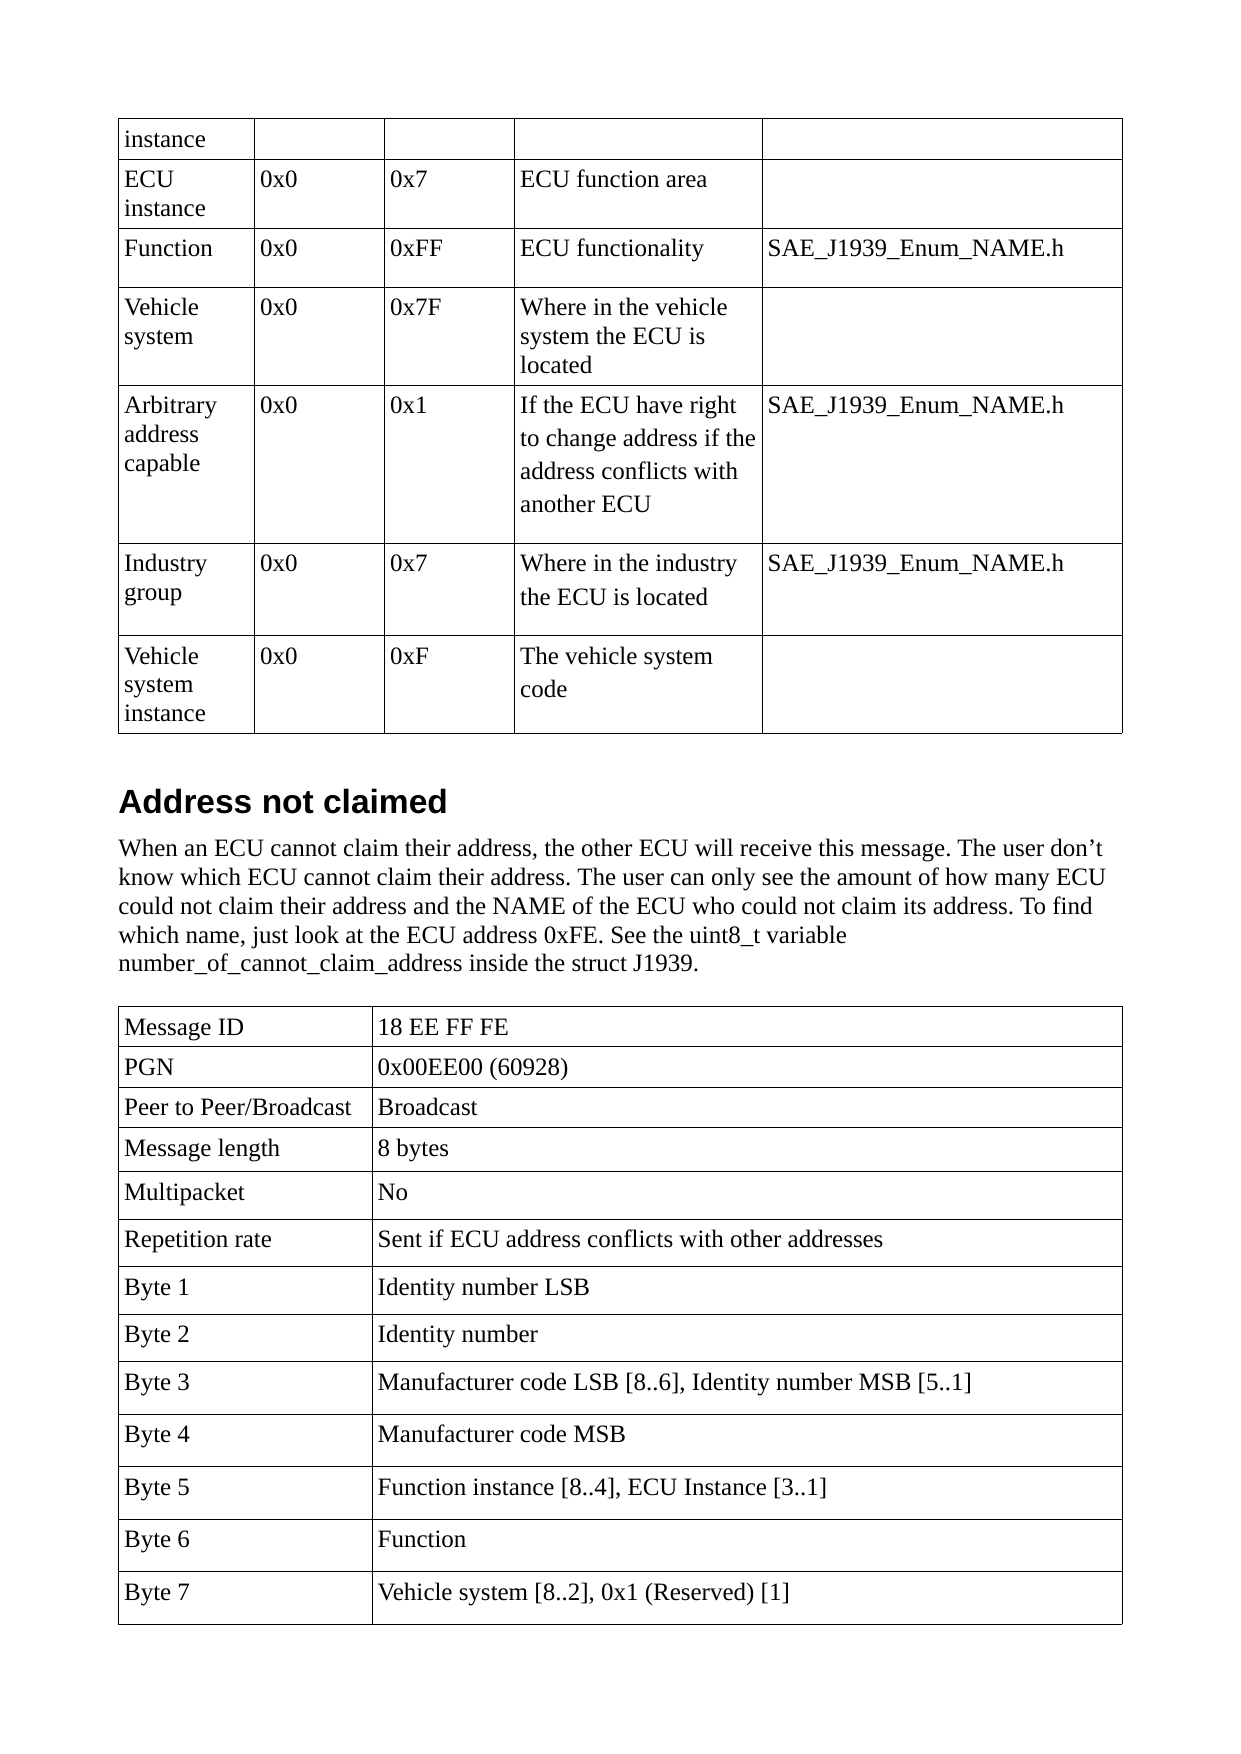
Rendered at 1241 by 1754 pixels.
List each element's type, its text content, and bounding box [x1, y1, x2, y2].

table_cell 0x0 [255, 160, 384, 227]
table_cell Multipacket [119, 1172, 372, 1218]
table_cell 0xF [385, 636, 514, 733]
table_cell Manufacturer code MSB [373, 1415, 1122, 1466]
table_cell SAE_J1939_Enum_NAME.h [763, 229, 1122, 287]
table_cell [515, 119, 762, 158]
table_cell Byte 3 [119, 1362, 372, 1413]
table_cell 0x7 [385, 544, 514, 635]
table_cell [255, 119, 384, 158]
table_cell ECU functionality [515, 229, 762, 287]
table_cell SAE_J1939_Enum_NAME.h [763, 386, 1122, 543]
table_cell Arbitrary address capable [119, 386, 254, 543]
table_cell 0x7F [385, 288, 514, 384]
table_cell Byte 7 [119, 1572, 372, 1623]
table_cell [763, 160, 1122, 227]
table_cell [763, 119, 1122, 158]
table_cell Byte 5 [119, 1467, 372, 1518]
table_cell Vehicle system instance [119, 636, 254, 733]
table_cell 0x0 [255, 636, 384, 733]
table_cell SAE_J1939_Enum_NAME.h [763, 544, 1122, 635]
table_cell The vehicle system code [515, 636, 762, 733]
table_cell Where in the industry the ECU is located [515, 544, 762, 635]
table_cell 8 bytes [373, 1128, 1122, 1171]
table_cell Byte 1 [119, 1267, 372, 1313]
table_cell 0x0 [255, 229, 384, 287]
table_cell ECU instance [119, 160, 254, 227]
table_cell 0x1 [385, 386, 514, 543]
table_cell ECU function area [515, 160, 762, 227]
table_cell 0x0 [255, 288, 384, 384]
table_header 18 EE FF FE [373, 1007, 1122, 1046]
table_cell Function [119, 229, 254, 287]
subtitle Address not claimed [118, 782, 1122, 821]
table_cell Byte 2 [119, 1315, 372, 1361]
table_cell PGN [119, 1047, 372, 1087]
table_cell [763, 288, 1122, 384]
table_cell Sent if ECU address conflicts with other addresses [373, 1220, 1122, 1266]
table_cell Byte 6 [119, 1520, 372, 1571]
text When an ECU cannot claim their address, the other ECU will receive this message. The user don’t know which ECU cannot claim their address. The user can only see the amount of how many ECU could not claim their address and the NAME of the ECU who could not claim its address. To find which name, just look at the ECU address 0xFE. See the uint8_t variable number_of_cannot_claim_address inside the struct J1939. [118, 833, 1122, 977]
table_cell 0x0 [255, 544, 384, 635]
table_cell 0xFF [385, 229, 514, 287]
table_cell Message length [119, 1128, 372, 1171]
table_cell Byte 4 [119, 1415, 372, 1466]
table_cell Function [373, 1520, 1122, 1571]
table_cell Vehicle system [8..2], 0x1 (Reserved) [1] [373, 1572, 1122, 1623]
table_cell [763, 636, 1122, 733]
table_cell Identity number [373, 1315, 1122, 1361]
table_cell Vehicle system [119, 288, 254, 384]
table_cell [385, 119, 514, 158]
table_header Message ID [119, 1007, 372, 1046]
table_cell Where in the vehicle system the ECU is located [515, 288, 762, 384]
table_cell Peer to Peer/Broadcast [119, 1088, 372, 1127]
table_cell Broadcast [373, 1088, 1122, 1127]
table_cell If the ECU have right to change address if the address conflicts with another ECU [515, 386, 762, 543]
table_cell 0x00EE00 (60928) [373, 1047, 1122, 1087]
table_cell Function instance [8..4], ECU Instance [3..1] [373, 1467, 1122, 1518]
table_cell Manufacturer code LSB [8..6], Identity number MSB [5..1] [373, 1362, 1122, 1413]
table_cell 0x0 [255, 386, 384, 543]
table_cell No [373, 1172, 1122, 1218]
table_cell instance [119, 119, 254, 158]
table_cell Identity number LSB [373, 1267, 1122, 1313]
table_cell Industry group [119, 544, 254, 635]
table_cell Repetition rate [119, 1220, 372, 1266]
table_cell 0x7 [385, 160, 514, 227]
